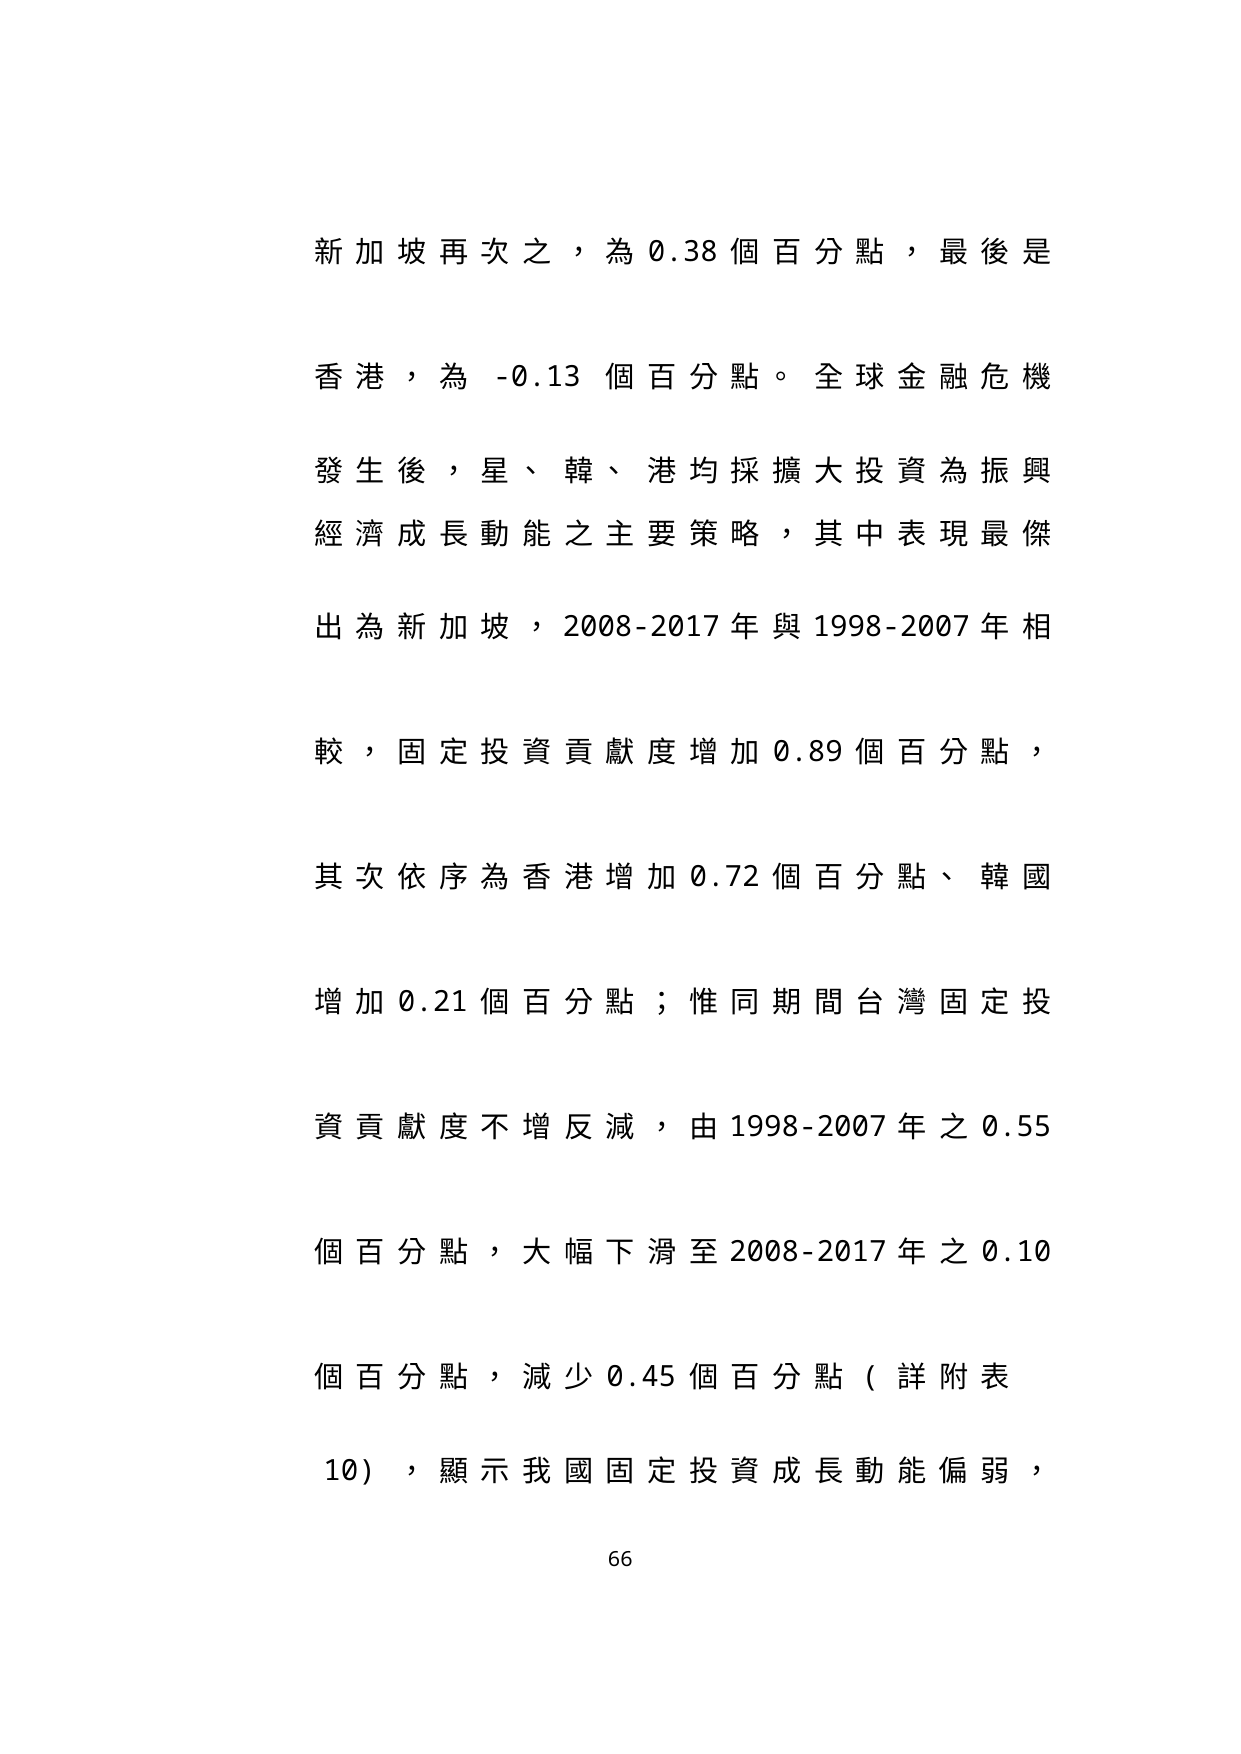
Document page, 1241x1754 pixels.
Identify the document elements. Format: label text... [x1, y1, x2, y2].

text 新加坡再次之，為0.38個百分點，最後是香港，為-0.13個百分點。全球金融危機發生後，星、韓、港均採擴大投資為振興經濟成長動能之主要策略，其中表現最傑出為新加坡，2008-2017年與1998-2007年相較，固定投資貢獻度增加0.89個百分點，其次依序為香港增加0.72個百分點、韓國增加0.21個百分點；惟同期間台灣固定投資貢獻度不增反減，由1998-2007年之0.55個百分點，大幅下滑至2008-2017年之0.10個百分點，減少0.45個百分點(詳附表10)，顯示我國固定投資成長動能偏弱， [271, 177, 1058, 1490]
